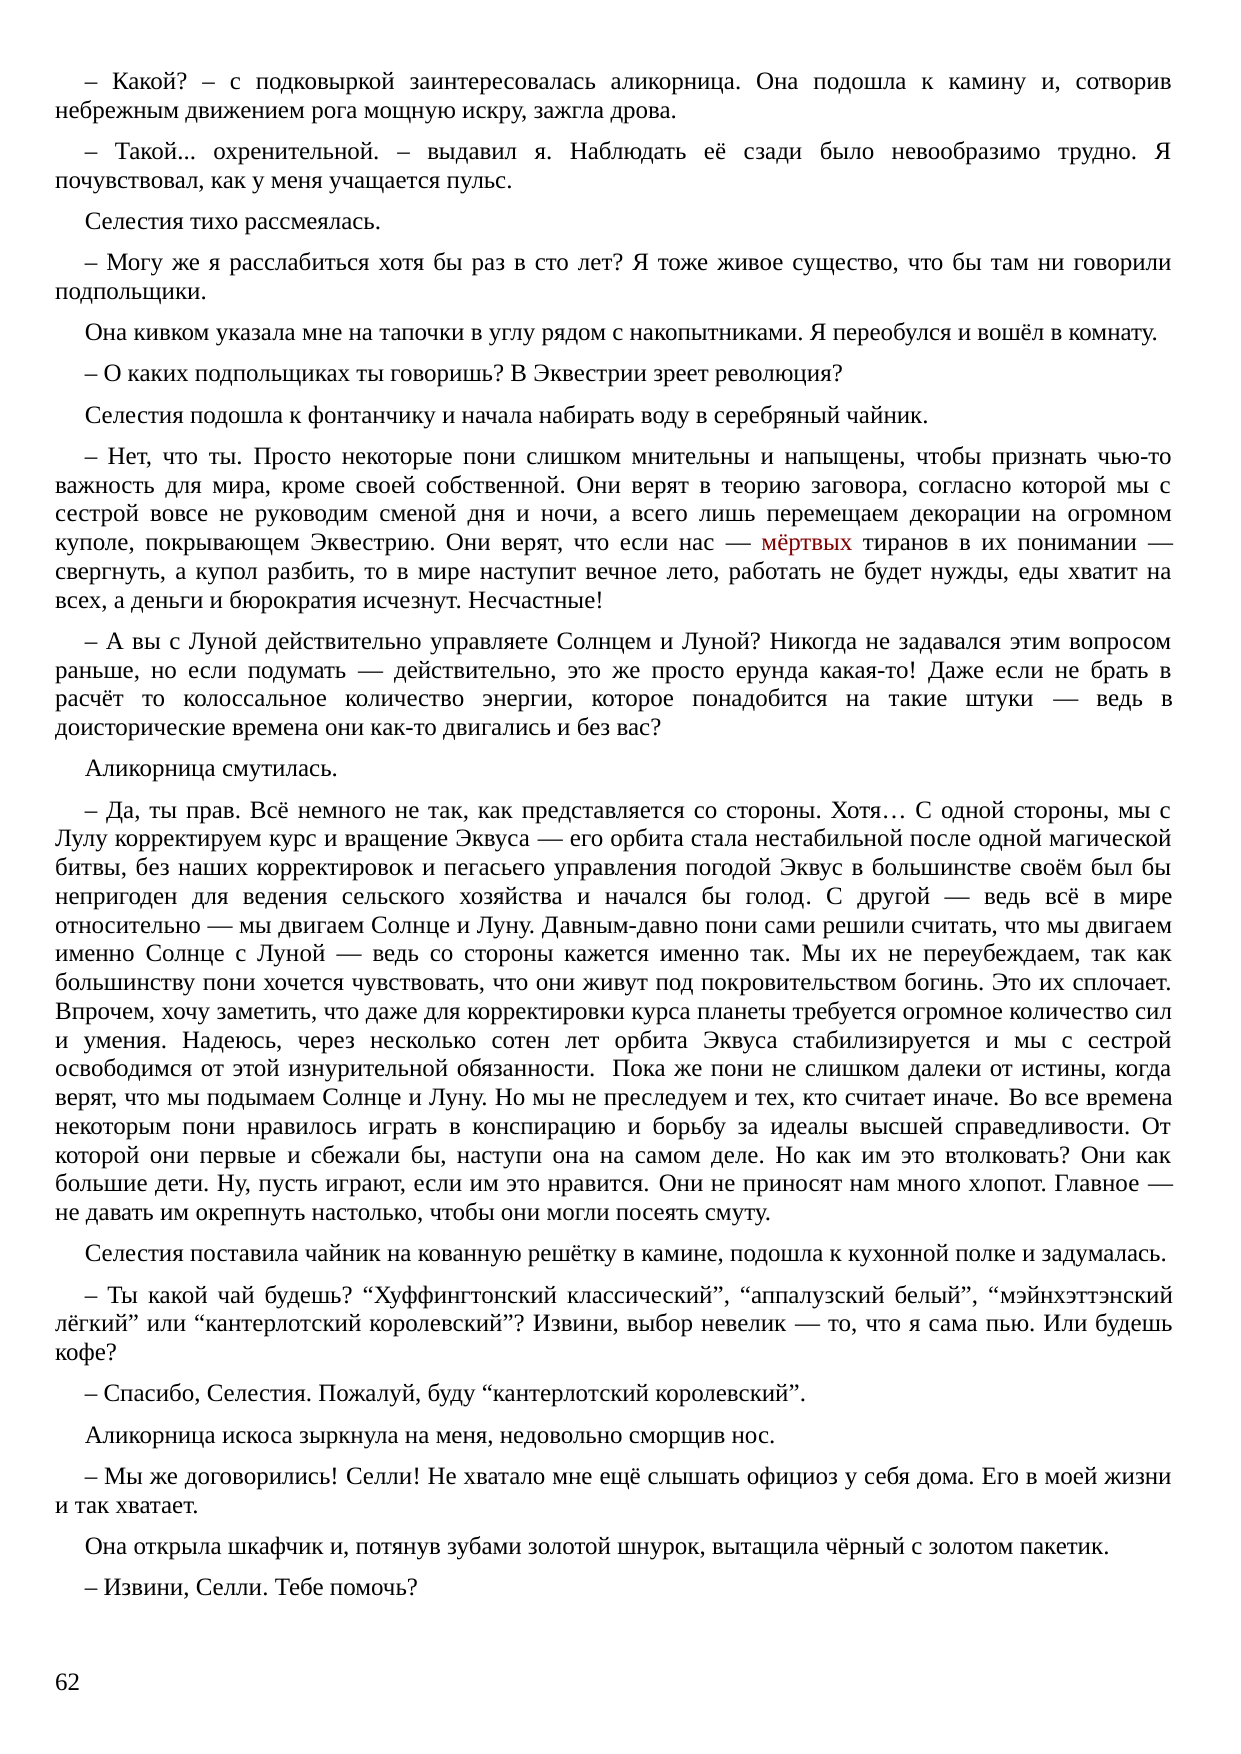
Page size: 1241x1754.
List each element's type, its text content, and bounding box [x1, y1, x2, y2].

text – О каких подпольщиках ты говоришь? В Эквестрии зреет революция? [55, 358, 1173, 387]
text Селестия поставила чайник на кованную решётку в камине, подошла к кухонной полке и задумалась. [55, 1238, 1173, 1267]
text Аликорница смутилась. [55, 753, 1173, 782]
text – Спасибо, Селестия. Пожалуй, буду “кантерлотский королевский”. [55, 1378, 1173, 1407]
text – Извини, Селли. Тебе помочь? [55, 1572, 1173, 1601]
text – Могу же я расслабиться хотя бы раз в сто лет? Я тоже живое существо, что бы там ни говорили подпольщики. [55, 247, 1173, 305]
text Селестия подошла к фонтанчику и начала набирать воду в серебряный чайник. [55, 400, 1173, 428]
text – Ты какой чай будешь? “Хуффингтонский классический”, “аппалузский белый”, “мэйнхэттэнский лёгкий” или “кантерлотский королевский”? Извини, выбор невелик — то, что я сама пью. Или будешь кофе? [55, 1280, 1173, 1366]
text Селестия тихо рассмеялась. [55, 206, 1173, 235]
text – Мы же договорились! Селли! Не хватало мне ещё слышать официоз у себя дома. Его в моей жизни и так хватает. [55, 1461, 1173, 1518]
text Она открыла шкафчик и, потянув зубами золотой шнурок, вытащила чёрный с золотом пакетик. [55, 1531, 1173, 1560]
text – А вы с Луной действительно управляете Солнцем и Луной? Никогда не задавался этим вопросом раньше, но если подумать — действительно, это же просто ерунда какая-то! Даже если не брать в расчёт то колоссальное количество энергии, которое понадобится на такие штуки — ведь в доисторические времена они как-то двигались и без вас? [55, 626, 1173, 741]
text – Да, ты прав. Всё немного не так, как представляется со стороны. Хотя… С одной стороны, мы с Лулу корректируем курс и вращение Эквуса — его орбита стала нестабильной после одной магической битвы, без наших корректировок и пегасьего управления погодой Эквус в большинстве своём был бы непригоден для ведения сельского хозяйства и начался бы голод. С другой — ведь всё в мире относительно — мы двигаем Солнце и Луну. Давным-давно пони сами решили считать, что мы двигаем именно Солнце с Луной — ведь со стороны кажется именно так. Мы их не переубеждаем, так как большинству пони хочется чувствовать, что они живут под покровительством богинь. Это их сплочает. Впрочем, хочу заметить, что даже для корректировки курса планеты требуется огромное количество сил и умения. Надеюсь, через несколько сотен лет орбита Эквуса стабилизируется и мы с сестрой освободимся от этой изнурительной обязанности. Пока же пони не слишком далеки от истины, когда верят, что мы подымаем Солнце и Луну. Но мы не преследуем и тех, кто считает иначе. Во все времена некоторым пони нравилось играть в конспирацию и борьбу за идеалы высшей справедливости. От которой они первые и сбежали бы, наступи она на самом деле. Но как им это втолковать? Они как большие дети. Ну, пусть играют, если им это нравится. Они не приносят нам много хлопот. Главное — не давать им окрепнуть настолько, чтобы они могли посеять смуту. [55, 795, 1173, 1226]
text Она кивком указала мне на тапочки в углу рядом с накопытниками. Я переобулся и вошёл в комнату. [55, 317, 1173, 346]
text Аликорница искоса зыркнула на меня, недовольно сморщив нос. [55, 1420, 1173, 1448]
text – Какой? – с подковыркой заинтересовалась аликорница. Она подошла к камину и, сотворив небрежным движением рога мощную искру, зажгла дрова. [55, 66, 1173, 123]
text – Нет, что ты. Просто некоторые пони слишком мнительны и напыщены, чтобы признать чью-то важность для мира, кроме своей собственной. Они верят в теорию заговора, согласно которой мы с сестрой вовсе не руководим сменой дня и ночи, а всего лишь перемещаем декорации на огромном куполе, покрывающем Эквестрию. Они верят, что если нас — мёртвых тиранов в их понимании — свергнуть, а купол разбить, то в мире наступит вечное лето, работать не будет нужды, еды хватит на всех, а деньги и бюрократия исчезнут. Несчастные! [55, 441, 1173, 613]
text – Такой... охренительной. – выдавил я. Наблюдать её сзади было невообразимо трудно. Я почувствовал, как у меня учащается пульс. [55, 136, 1173, 193]
